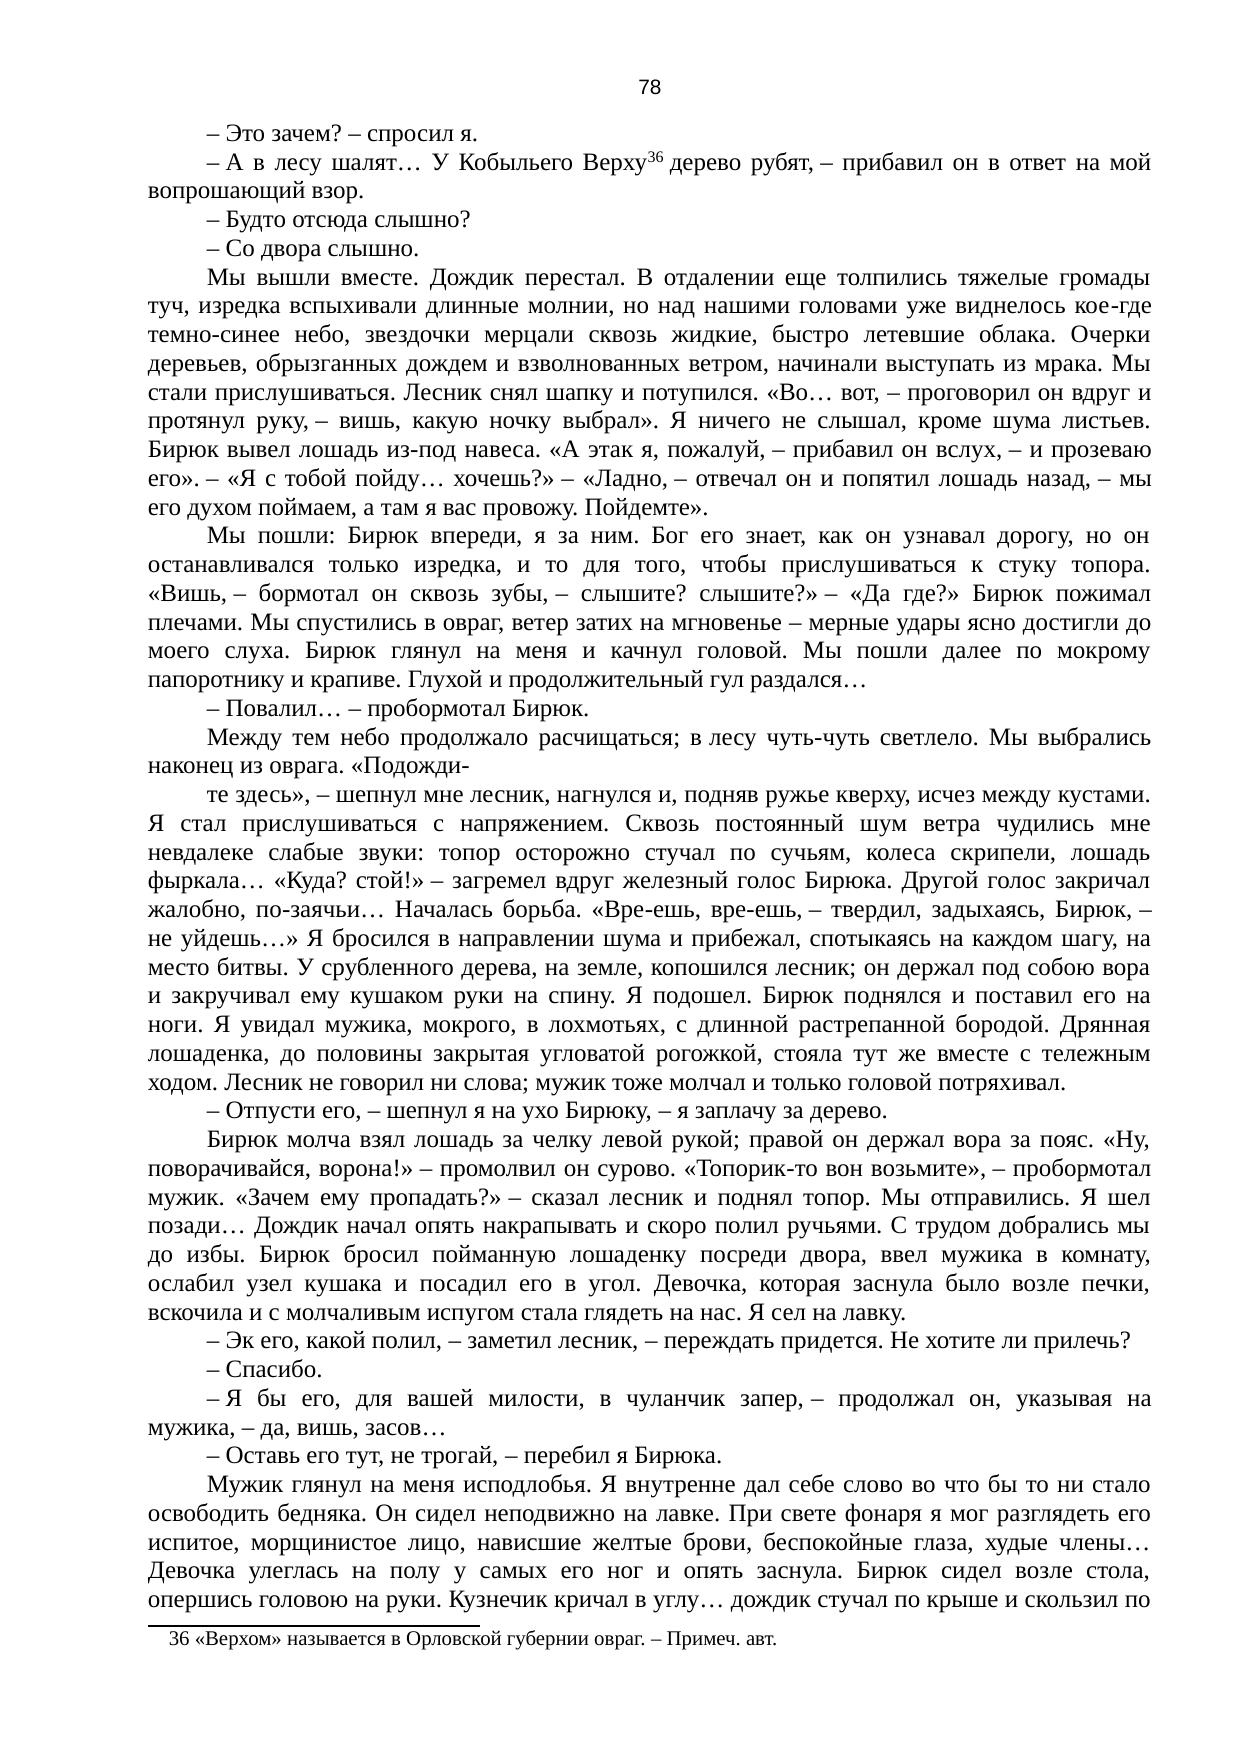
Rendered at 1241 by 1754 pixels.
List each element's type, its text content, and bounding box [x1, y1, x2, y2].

text – Я бы его, для вашей милости, в чуланчик запер, – продолжал он, указывая на мужика, – да, вишь, засов… [148, 1383, 1152, 1441]
text – Спасибо. [148, 1354, 1152, 1383]
text Бирюк молча взял лошадь за челку левой рукой; правой он держал вора за пояс. «Ну, поворачивайся, ворона!» – промолвил он сурово. «Топорик‑то вон возьмите», – пробормотал мужик. «Зачем ему пропадать?» – сказал лесник и поднял топор. Мы отправились. Я шел позади… Дождик начал опять накрапывать и скоро полил ручьями. С трудом добрались мы до избы. Бирюк бросил пойманную лошаденку посреди двора, ввел мужика в комнату, ослабил узел кушака и посадил его в угол. Девочка, которая заснула было возле печки, вскочила и с молчаливым испугом стала глядеть на нас. Я сел на лавку. [148, 1124, 1152, 1326]
text Мы пошли: Бирюк впереди, я за ним. Бог его знает, как он узнавал дорогу, но он останавливался только изредка, и то для того, чтобы прислушиваться к стуку топора. «Вишь, – бормотал он сквозь зубы, – слышите? слышите?» – «Да где?» Бирюк пожимал плечами. Мы спустились в овраг, ветер затих на мгновенье – мерные удары ясно достигли до моего слуха. Бирюк глянул на меня и качнул головой. Мы пошли далее по мокрому папоротнику и крапиве. Глухой и продолжительный гул раздался… [148, 521, 1152, 693]
text – А в лесу шалят… У Кобыльего Верху дерево рубят, – прибавил он в ответ на мой вопрошающий взор. [148, 147, 1152, 204]
text Между тем небо продолжало расчищаться; в лесу чуть‑чуть светлело. Мы выбрались наконец из оврага. «Подожди‑ [148, 722, 1152, 779]
text «Верхом» называется в Орловской губернии овраг. – Примеч. авт. [148, 1626, 1152, 1650]
text – Это зачем? – спросил я. [148, 118, 1152, 147]
text – Отпусти его, – шепнул я на ухо Бирюку, – я заплачу за дерево. [148, 1096, 1152, 1124]
text – Повалил… – пробормотал Бирюк. [148, 693, 1152, 722]
text Мужик глянул на меня исподлобья. Я внутренне дал себе слово во что бы то ни стало освободить бедняка. Он сидел неподвижно на лавке. При свете фонаря я мог разглядеть его испитое, морщинистое лицо, нависшие желтые брови, беспокойные глаза, худые члены… Девочка улеглась на полу у самых его ног и опять заснула. Бирюк сидел возле стола, опершись головою на руки. Кузнечик кричал в углу… дождик стучал по крыше и скользил по [148, 1469, 1152, 1613]
text те здесь», – шепнул мне лесник, нагнулся и, подняв ружье кверху, исчез между кустами. Я стал прислушиваться с напряжением. Сквозь постоянный шум ветра чудились мне невдалеке слабые звуки: топор осторожно стучал по сучьям, колеса скрипели, лошадь фыркала… «Куда? стой!» – загремел вдруг железный голос Бирюка. Другой голос закричал жалобно, по‑заячьи… Началась борьба. «Вре‑ешь, вре‑ешь, – твердил, задыхаясь, Бирюк, – не уйдешь…» Я бросился в направлении шума и прибежал, спотыкаясь на каждом шагу, на место битвы. У срубленного дерева, на земле, копошился лесник; он держал под собою вора и закручивал ему кушаком руки на спину. Я подошел. Бирюк поднялся и поставил его на ноги. Я увидал мужика, мокрого, в лохмотьях, с длинной растрепанной бородой. Дрянная лошаденка, до половины закрытая угловатой рогожкой, стояла тут же вместе с тележным ходом. Лесник не говорил ни слова; мужик тоже молчал и только головой потряхивал. [148, 779, 1152, 1096]
text – Будто отсюда слышно? [148, 204, 1152, 233]
text – Эк его, какой полил, – заметил лесник, – переждать придется. Не хотите ли прилечь? [148, 1326, 1152, 1354]
text – Со двора слышно. [148, 233, 1152, 262]
text Мы вышли вместе. Дождик перестал. В отдалении еще толпились тяжелые громады туч, изредка вспыхивали длинные молнии, но над нашими головами уже виднелось кое‑где темно‑синее небо, звездочки мерцали сквозь жидкие, быстро летевшие облака. Очерки деревьев, обрызганных дождем и взволнованных ветром, начинали выступать из мрака. Мы стали прислушиваться. Лесник снял шапку и потупился. «Во… вот, – проговорил он вдруг и протянул руку, – вишь, какую ночку выбрал». Я ничего не слышал, кроме шума листьев. Бирюк вывел лошадь из‑под навеса. «А этак я, пожалуй, – прибавил он вслух, – и прозеваю его». – «Я с тобой пойду… хочешь?» – «Ладно, – отвечал он и попятил лошадь назад, – мы его духом поймаем, а там я вас провожу. Пойдемте». [148, 262, 1152, 521]
text – Оставь его тут, не трогай, – перебил я Бирюка. [148, 1441, 1152, 1469]
